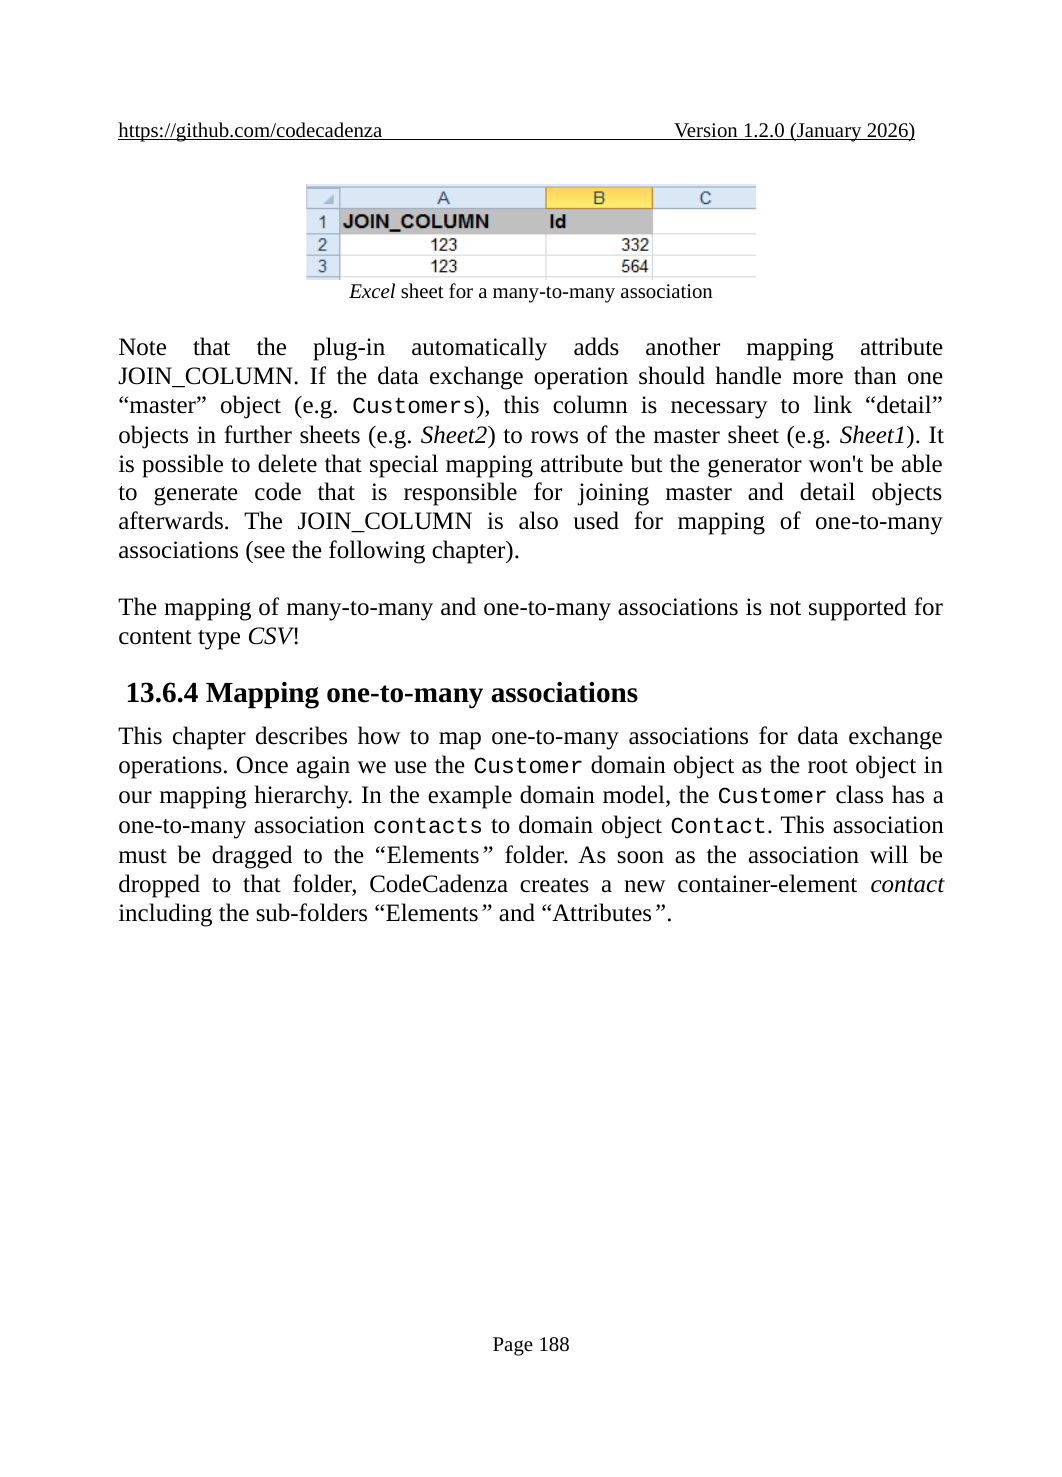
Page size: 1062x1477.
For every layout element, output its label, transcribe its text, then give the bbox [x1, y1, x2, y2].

picture [306, 184, 757, 280]
text This chapter describes how to map one-to-many associations for data exchange operations. Once again we use the Customer domain object as the root object in our mapping hierarchy. In the example domain model, the Customer class has a one-to-many association contacts to domain object Contact. This association must be dragged to the “Elements” folder. As soon as the association will be dropped to that folder, CodeCadenza creates a new container-element contact including the sub-folders “Elements” and “Attributes”. [118, 721, 944, 927]
text The mapping of many-to-many and one-to-many associations is not supported for content type CSV! [118, 592, 944, 650]
text Excel sheet for a many-to-many association [306, 280, 756, 303]
subtitle Mapping one-to-many associations [118, 675, 944, 708]
text Note that the plug-in automatically adds another mapping attribute JOIN_COLUMN. If the data exchange operation should handle more than one “master” object (e.g. Customers), this column is necessary to link “detail” objects in further sheets (e.g. Sheet2) to rows of the master sheet (e.g. Sheet1). It is possible to delete that special mapping attribute but the generator won't be able to generate code that is responsible for joining master and detail objects afterwards. The JOIN_COLUMN is also used for mapping of one-to-many associations (see the following chapter). [118, 332, 944, 564]
